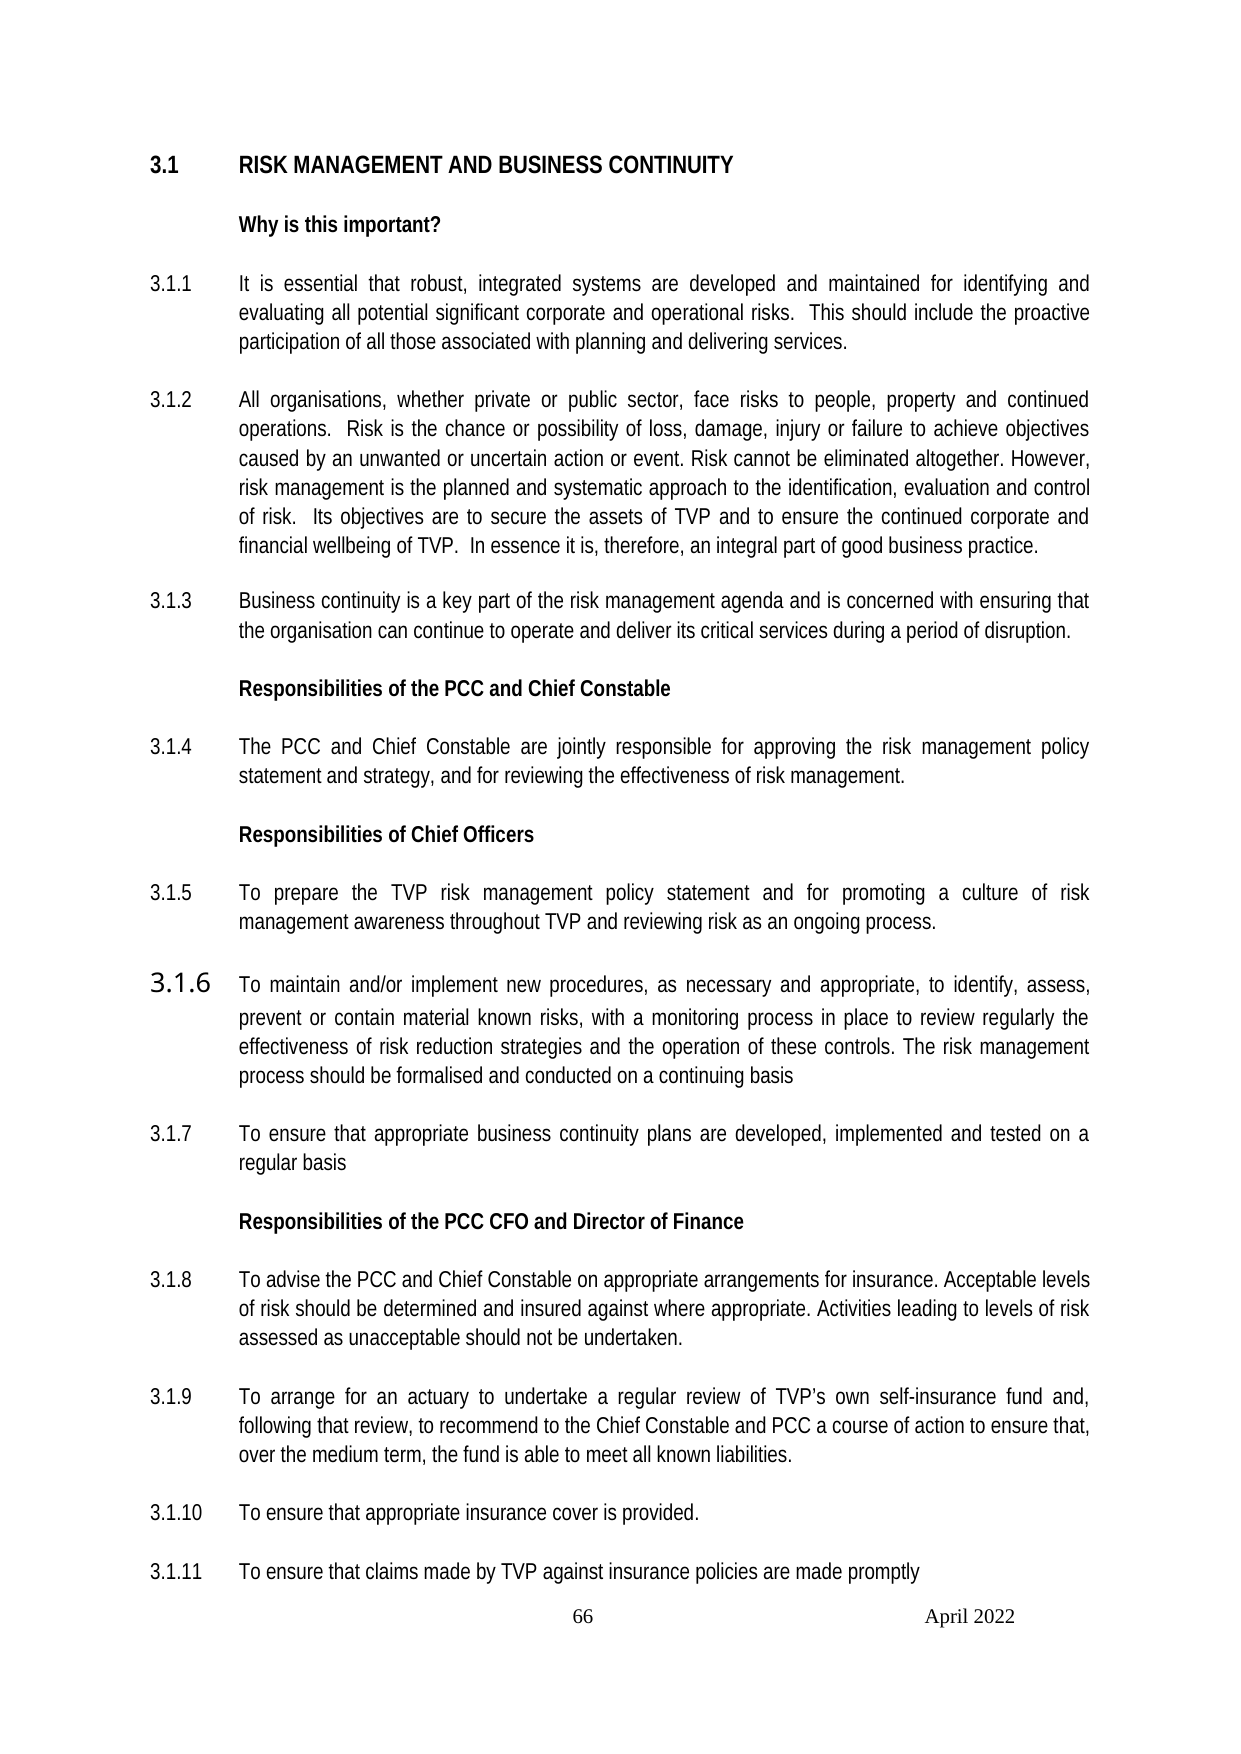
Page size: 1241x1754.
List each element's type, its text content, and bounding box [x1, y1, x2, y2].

text 3.1 RISK MANAGEMENT AND BUSINESS CONTINUITY [150, 150, 1090, 179]
text Responsibilities of the PCC and Chief Constable [150, 672, 1090, 701]
text Responsibilities of Chief Officers [225, 818, 1090, 847]
list It is essential that robust, integrated systems are developed and maintained for identifying and evaluating all potential significant corporate and operational risks. This should include the proactive participation of all those associated with planning and delivering services. [150, 267, 1090, 354]
list To arrange for an actuary to undertake a regular review of TVP’s own self-insurance fund and, following that review, to recommend to the Chief Constable and PCC a course of action to ensure that, over the medium term, the fund is able to meet all known liabilities. [150, 1380, 1090, 1467]
list All organisations, whether private or public sector, face risks to people, property and continued operations. Risk is the chance or possibility of loss, damage, injury or failure to achieve objectives caused by an unwanted or uncertain action or event. Risk cannot be eliminated altogether. However, risk management is the planned and systematic approach to the identification, evaluation and control of risk. Its objectives are to secure the assets of TVP and to ensure the continued corporate and financial wellbeing of TVP. In essence it is, therefore, an integral part of good business practice. [150, 383, 1090, 558]
list Business continuity is a key part of the risk management agenda and is concerned with ensuring that the organisation can continue to operate and deliver its critical services during a period of disruption. [150, 585, 1090, 643]
list To maintain and/or implement new procedures, as necessary and appropriate, to identify, assess, prevent or contain material known risks, with a monitoring process in place to review regularly the effectiveness of risk reduction strategies and the operation of these controls. The risk management process should be formalised and conducted on a continuing basis [150, 964, 1090, 1088]
text Why is this important? [239, 208, 1090, 237]
text Responsibilities of the PCC CFO and Director of Finance [150, 1205, 1090, 1234]
list The PCC and Chief Constable are jointly responsible for approving the risk management policy statement and strategy, and for reviewing the effectiveness of risk management. [150, 731, 1090, 789]
list To ensure that appropriate insurance cover is provided. [150, 1497, 1090, 1526]
list To ensure that appropriate business continuity plans are developed, implemented and tested on a regular basis [150, 1117, 1090, 1176]
list To ensure that claims made by TVP against insurance policies are made promptly [150, 1555, 1090, 1584]
list To advise the PCC and Chief Constable on appropriate arrangements for insurance. Acceptable levels of risk should be determined and insured against where appropriate. Activities leading to levels of risk assessed as unacceptable should not be undertaken. [150, 1263, 1090, 1351]
list To prepare the TVP risk management policy statement and for promoting a culture of risk management awareness throughout TVP and reviewing risk as an ongoing process. [150, 876, 1090, 935]
